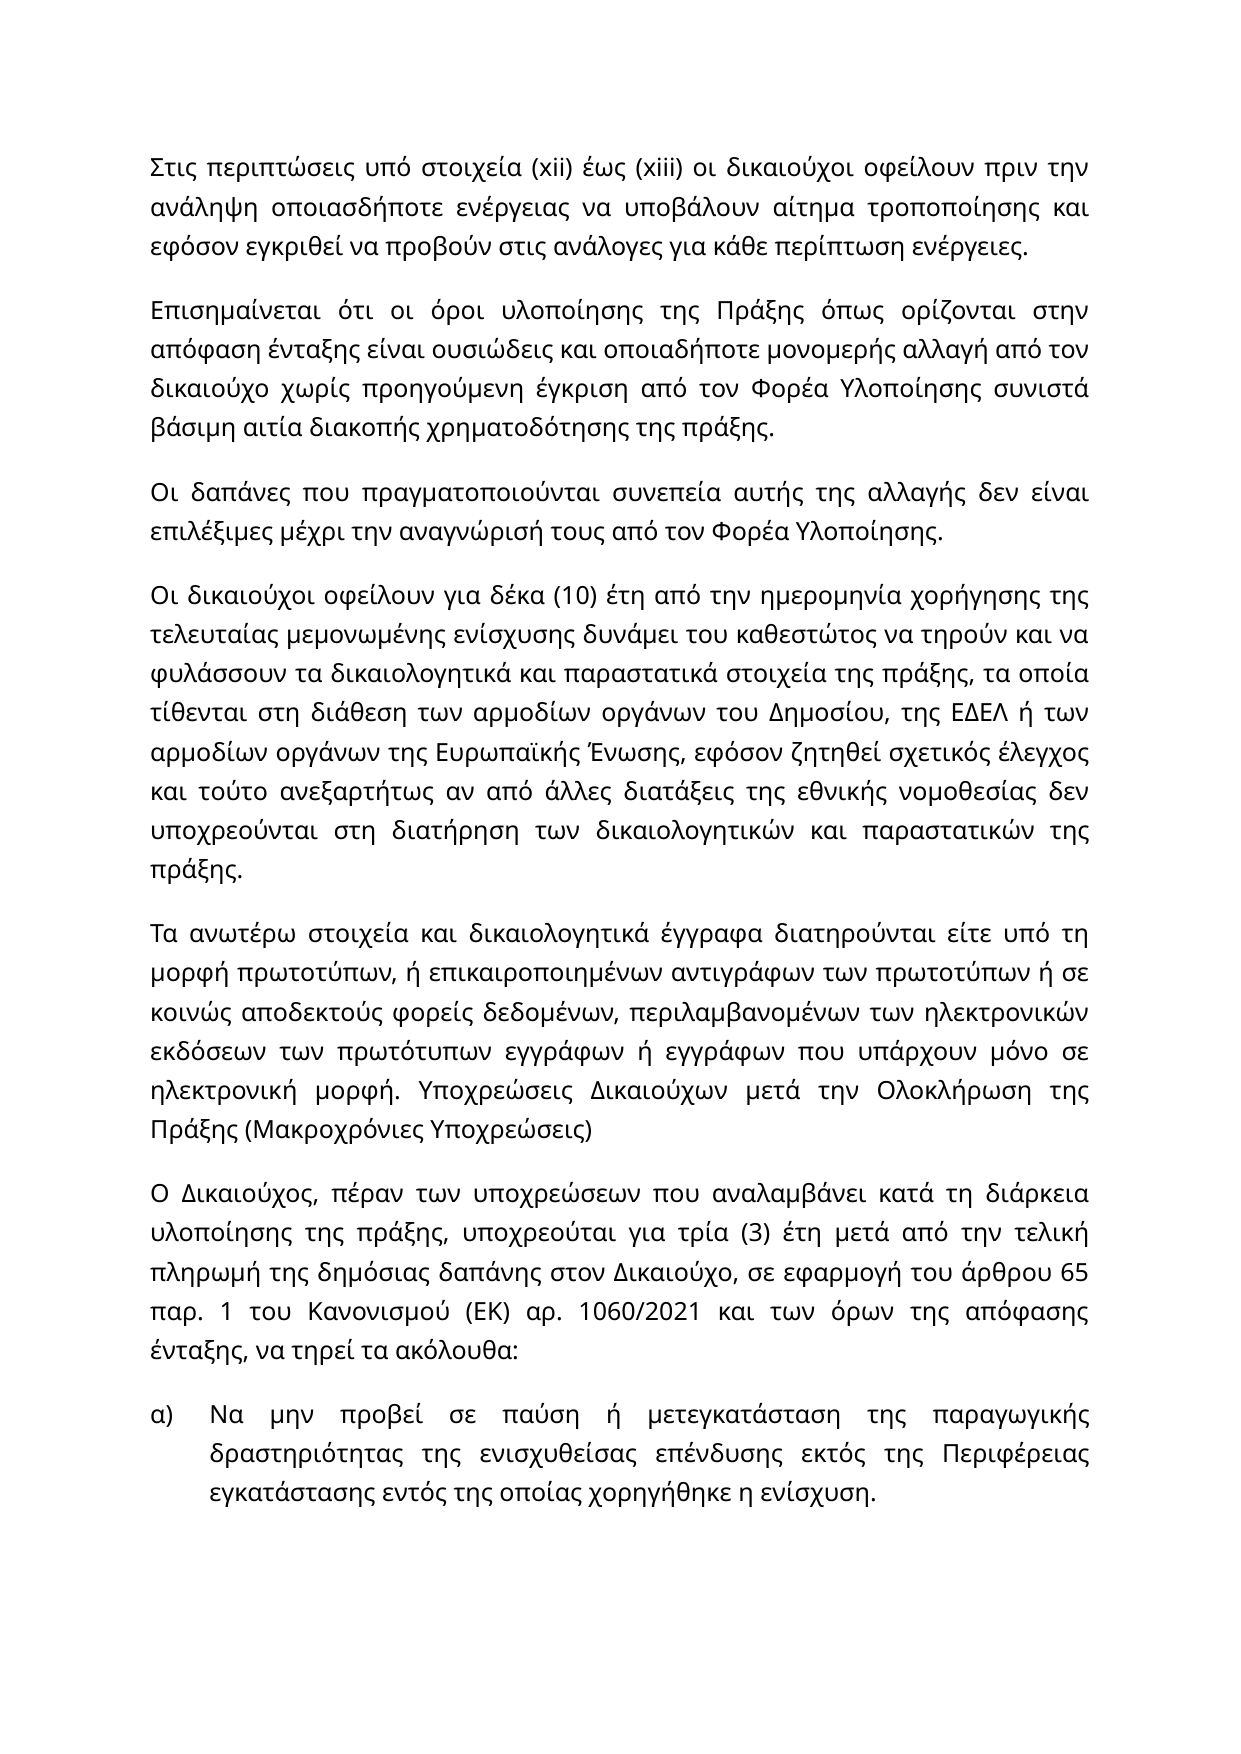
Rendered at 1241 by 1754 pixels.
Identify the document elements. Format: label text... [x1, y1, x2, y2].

text Ο Δικαιούχος, πέραν των υποχρεώσεων που αναλαμβάνει κατά τη διάρκεια υλοποίησης της πράξης, υποχρεούται για τρία (3) έτη μετά από την τελική πληρωμή της δημόσιας δαπάνης στον Δικαιούχο, σε εφαρμογή του άρθρου 65 παρ. 1 του Κανονισμού (ΕΚ) αρ. 1060/2021 και των όρων της απόφασης ένταξης, να τηρεί τα ακόλουθα: [150, 1176, 1090, 1367]
text Οι δικαιούχοι οφείλουν για δέκα (10) έτη από την ημερομηνία χορήγησης της τελευταίας μεμονωμένης ενίσχυσης δυνάμει του καθεστώτος να τηρούν και να φυλάσσουν τα δικαιολογητικά και παραστατικά στοιχεία της πράξης, τα οποία τίθενται στη διάθεση των αρμοδίων οργάνων του Δημοσίου, της ΕΔΕΛ ή των αρμοδίων οργάνων της Ευρωπαϊκής Ένωσης, εφόσον ζητηθεί σχετικός έλεγχος και τούτο ανεξαρτήτως αν από άλλες διατάξεις της εθνικής νομοθεσίας δεν υποχρεούνται στη διατήρηση των δικαιολογητικών και παραστατικών της πράξης. [150, 577, 1090, 886]
text Επισημαίνεται ότι οι όροι υλοποίησης της Πράξης όπως ορίζονται στην απόφαση ένταξης είναι ουσιώδεις και οποιαδήποτε μονομερής αλλαγή από τον δικαιούχο χωρίς προηγούμενη έγκριση από τον Φορέα Υλοποίησης συνιστά βάσιμη αιτία διακοπής χρηματοδότησης της πράξης. [150, 292, 1090, 444]
text Τα ανωτέρω στοιχεία και δικαιολογητικά έγγραφα διατηρούνται είτε υπό τη μορφή πρωτοτύπων, ή επικαιροποιημένων αντιγράφων των πρωτοτύπων ή σε κοινώς αποδεκτούς φορείς δεδομένων, περιλαμβανομένων των ηλεκτρονικών εκδόσεων των πρωτότυπων εγγράφων ή εγγράφων που υπάρχουν μόνο σε ηλεκτρονική μορφή. Υποχρεώσεις Δικαιούχων μετά την Ολοκλήρωση της Πράξης (Μακροχρόνιες Υποχρεώσεις) [150, 916, 1090, 1146]
list α) Να μην προβεί σε παύση ή μετεγκατάσταση της παραγωγικής δραστηριότητας της ενισχυθείσας επένδυσης εκτός της Περιφέρειας εγκατάστασης εντός της οποίας χορηγήθηκε η ενίσχυση. [150, 1397, 1090, 1509]
text Στις περιπτώσεις υπό στοιχεία (xii) έως (xiii) οι δικαιούχοι οφείλουν πριν την ανάληψη οποιασδήποτε ενέργειας να υποβάλουν αίτημα τροποποίησης και εφόσον εγκριθεί να προβούν στις ανάλογες για κάθε περίπτωση ενέργειες. [150, 150, 1090, 262]
text Οι δαπάνες που πραγματοποιούνται συνεπεία αυτής της αλλαγής δεν είναι επιλέξιμες μέχρι την αναγνώρισή τους από τον Φορέα Υλοποίησης. [150, 474, 1090, 547]
